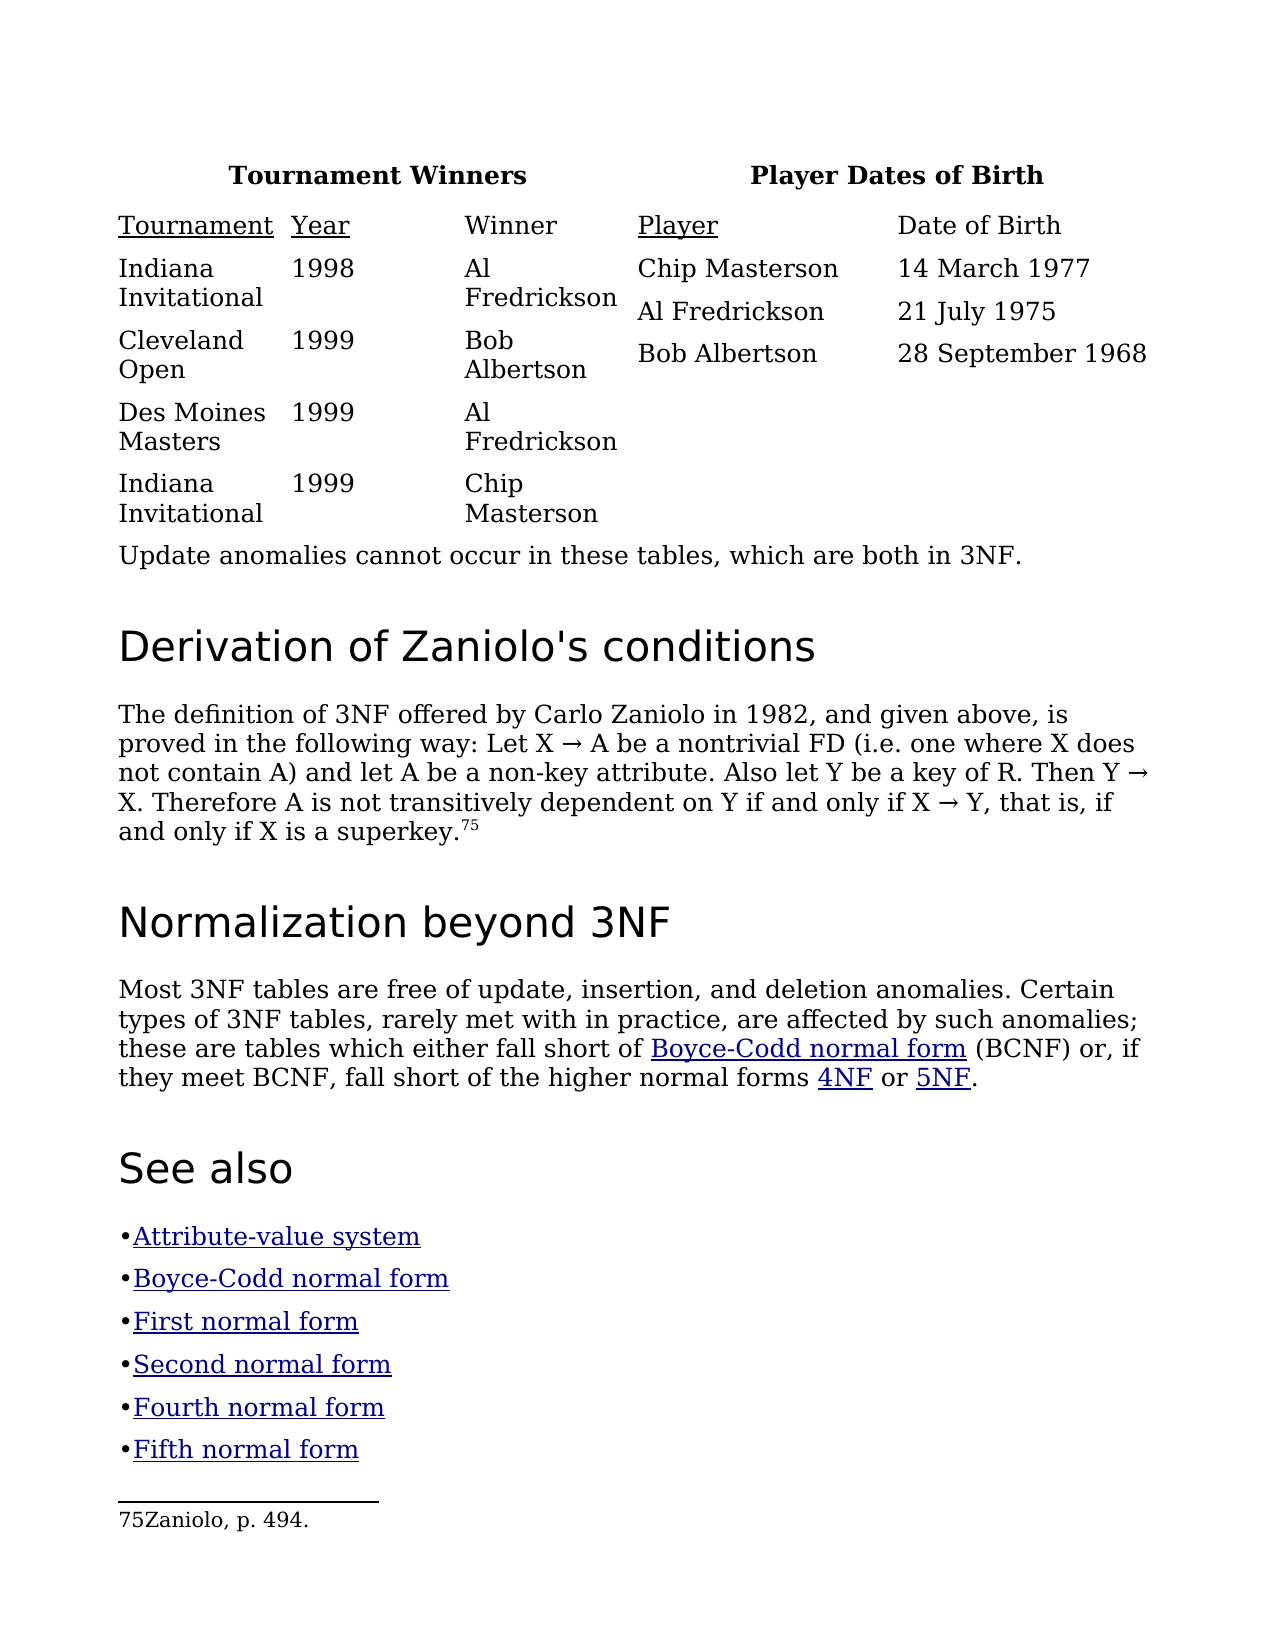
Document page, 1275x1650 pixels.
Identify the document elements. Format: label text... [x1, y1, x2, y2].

table_cell Indiana Invitational [118, 248, 291, 320]
table_header Tournament Winners [118, 118, 637, 205]
text Most 3NF tables are free of update, insertion, and deletion anomalies. Certain types of 3NF tables, rarely met with in practice, are affected by such anomalies; these are tables which either fall short of Boyce-Codd normal form (BCNF) or, if they meet BCNF, fall short of the higher normal forms 4NF or 5NF. [118, 976, 1157, 1092]
table_header Tournament [118, 205, 291, 248]
text The definition of 3NF offered by Carlo Zaniolo in 1982, and given above, is proved in the following way: Let X → A be a nontrivial FD (i.e. one where X does not contain A) and let A be a non-key attribute. Also let Y be a key of R. Then Y → X. Therefore A is not transitively dependent on Y if and only if X → Y, that is, if and only if X is a superkey. [118, 700, 1157, 846]
list Second normal form [118, 1350, 1157, 1379]
list Attribute-value system [118, 1222, 1157, 1251]
subtitle Derivation of Zaniolo's conditions [118, 623, 1157, 672]
table_header [638, 376, 1157, 535]
table_cell 1999 [291, 392, 464, 463]
table_cell Des Moines Masters [118, 392, 291, 463]
table_header Player [638, 205, 897, 248]
table_cell 1998 [291, 248, 464, 320]
table_cell 1999 [291, 320, 464, 392]
table_header Player Dates of Birth [638, 118, 1157, 205]
table_cell Chip Masterson [464, 464, 637, 535]
list Boyce-Codd normal form [118, 1264, 1157, 1294]
table_cell 14 March 1977 [897, 248, 1157, 291]
list Fourth normal form [118, 1393, 1157, 1422]
subtitle Normalization beyond 3NF [118, 898, 1157, 947]
table_cell Al Fredrickson [464, 392, 637, 463]
table_header Year [291, 205, 464, 248]
list Fifth normal form [118, 1435, 1157, 1464]
text Zaniolo, p. 494. [118, 1508, 1157, 1532]
table_cell Bob Albertson [638, 333, 897, 376]
subtitle See also [118, 1145, 1157, 1193]
table_cell Chip Masterson [638, 248, 897, 291]
list First normal form [118, 1307, 1157, 1336]
table_cell Cleveland Open [118, 320, 291, 392]
table_cell Al Fredrickson [464, 248, 637, 320]
table_cell 28 September 1968 [897, 333, 1157, 376]
table_cell Bob Albertson [464, 320, 637, 392]
table_cell Al Fredrickson [638, 291, 897, 333]
table_header Winner [464, 205, 637, 248]
table_header Date of Birth [897, 205, 1157, 248]
table_cell 1999 [291, 464, 464, 535]
text Update anomalies cannot occur in these tables, which are both in 3NF. [118, 541, 1157, 571]
table_cell Indiana Invitational [118, 464, 291, 535]
table_cell 21 July 1975 [897, 291, 1157, 333]
